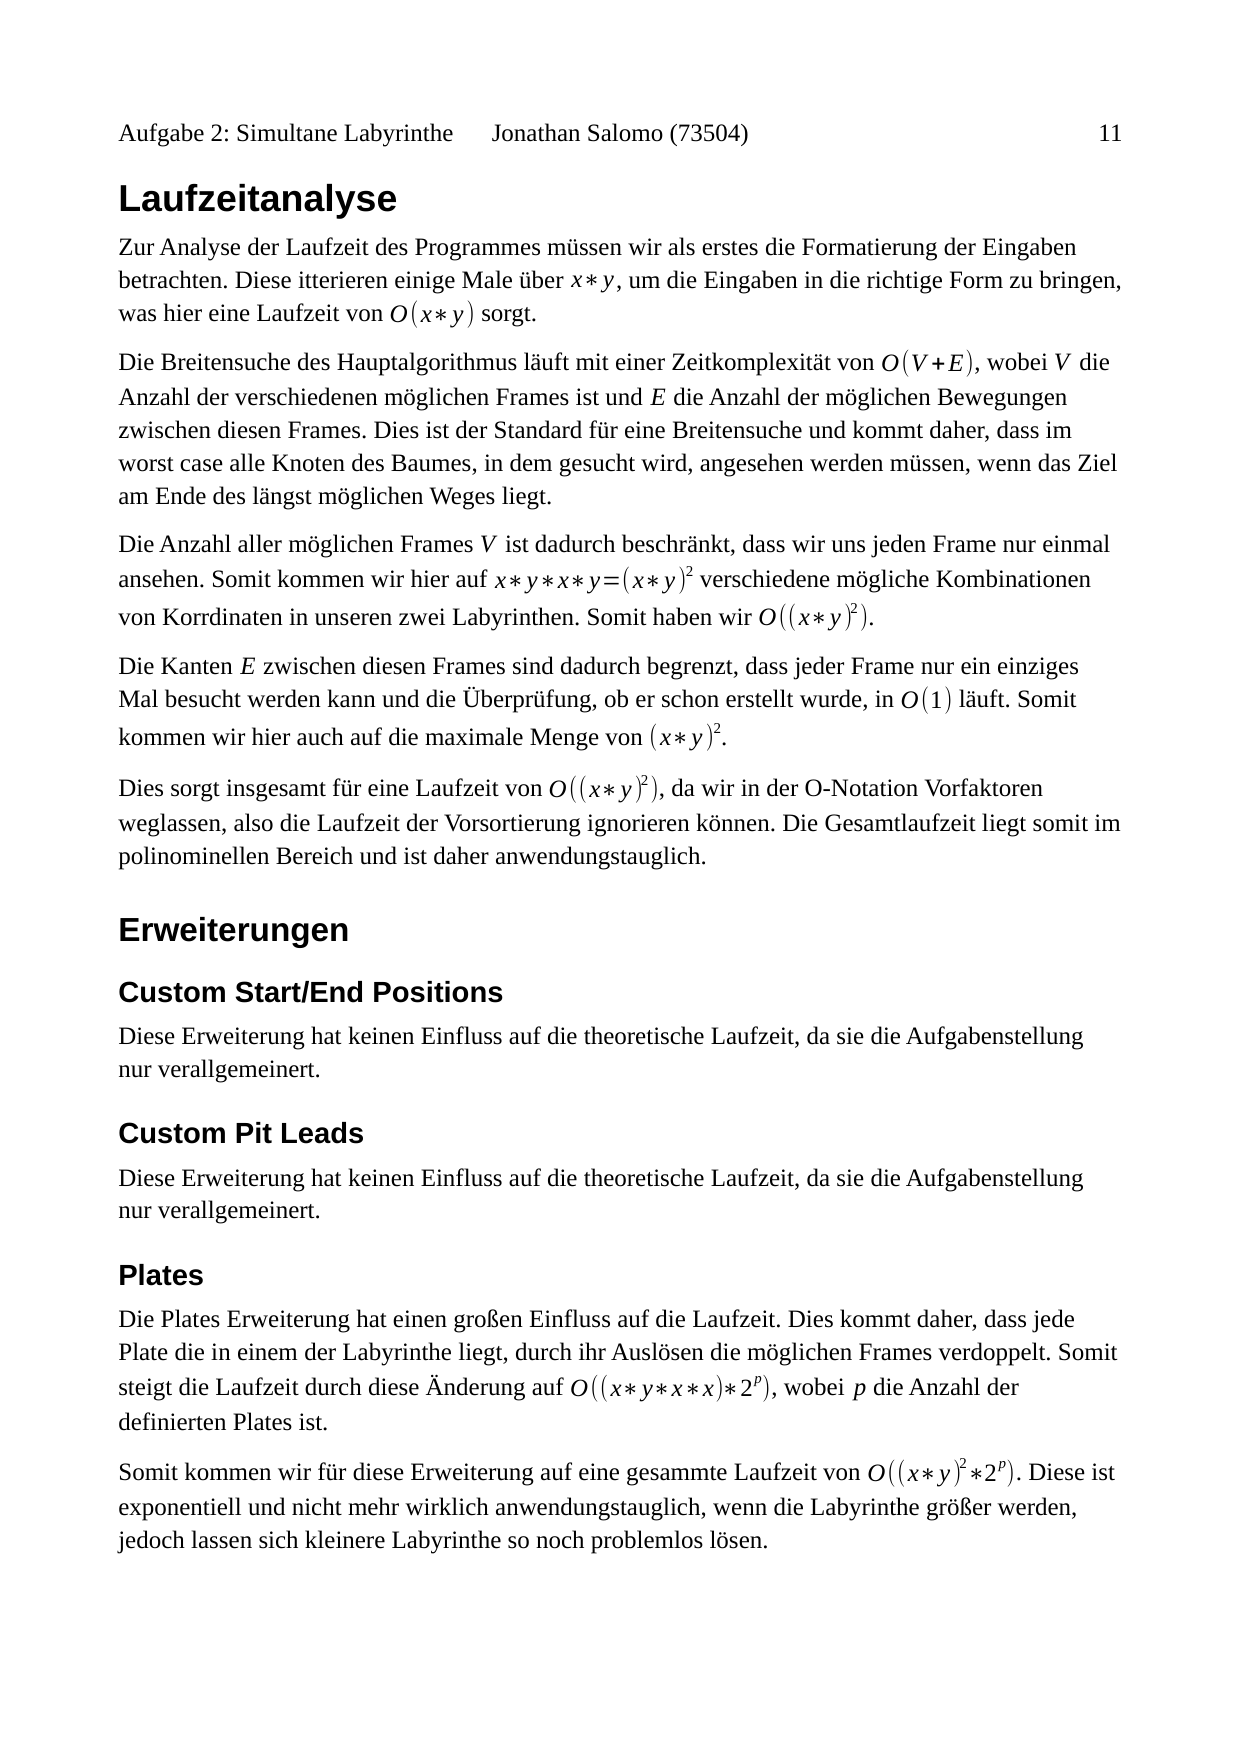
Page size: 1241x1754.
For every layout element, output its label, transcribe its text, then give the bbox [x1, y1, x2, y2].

text Somit kommen wir für diese Erweiterung auf eine gesammte Laufzeit von . Diese ist exponentiell und nicht mehr wirklich anwendungstauglich, wenn die Labyrinthe größer werden, jedoch lassen sich kleinere Labyrinthe so noch problemlos lösen. [118, 1455, 1122, 1554]
text Die Kanten zwischen diesen Frames sind dadurch begrenzt, dass jeder Frame nur ein einziges Mal besucht werden kann und die Überprüfung, ob er schon erstellt wurde, in läuft. Somit kommen wir hier auch auf die maximale Menge von . [118, 651, 1122, 752]
text Die Anzahl aller möglichen Frames ist dadurch beschränkt, dass wir uns jeden Frame nur einmal ansehen. Somit kommen wir hier auf verschiedene mögliche Kombinationen von Korrdinaten in unseren zwei Labyrinthen. Somit haben wir . [118, 529, 1122, 632]
text Zur Analyse der Laufzeit des Programmes müssen wir als erstes die Formatierung der Eingaben betrachten. Diese itterieren einige Male über , um die Eingaben in die richtige Form zu bringen, was hier eine Laufzeit von sorgt. [118, 232, 1122, 329]
text Diese Erweiterung hat keinen Einfluss auf die theoretische Laufzeit, da sie die Aufgabenstellung nur verallgemeinert. [118, 1163, 1122, 1224]
text Die Breitensuche des Hauptalgorithmus läuft mit einer Zeitkomplexität von , wobei die Anzahl der verschiedenen möglichen Frames ist und die Anzahl der möglichen Bewegungen zwischen diesen Frames. Dies ist der Standard für eine Breitensuche und kommt daher, dass im worst case alle Knoten des Baumes, in dem gesucht wird, angesehen werden müssen, wenn das Ziel am Ende des längst möglichen Weges liegt. [118, 347, 1122, 510]
subtitle Custom Start/End Positions [118, 975, 1122, 1009]
subtitle Custom Pit Leads [118, 1117, 1122, 1150]
subtitle Plates [118, 1258, 1122, 1291]
text Diese Erweiterung hat keinen Einfluss auf die theoretische Laufzeit, da sie die Aufgabenstellung nur verallgemeinert. [118, 1021, 1122, 1083]
subtitle Laufzeitanalyse [118, 176, 1122, 219]
subtitle Erweiterungen [118, 910, 1122, 948]
text Die Plates Erweiterung hat einen großen Einfluss auf die Laufzeit. Dies kommt daher, dass jede Plate die in einem der Labyrinthe liegt, durch ihr Auslösen die möglichen Frames verdoppelt. Somit steigt die Laufzeit durch diese Änderung auf , wobei die Anzahl der definierten Plates ist. [118, 1304, 1122, 1436]
text Dies sorgt insgesamt für eine Laufzeit von , da wir in der O-Notation Vorfaktoren weglassen, also die Laufzeit der Vorsortierung ignorieren können. Die Gesamtlaufzeit liegt somit im polinominellen Bereich und ist daher anwendungstauglich. [118, 771, 1122, 870]
